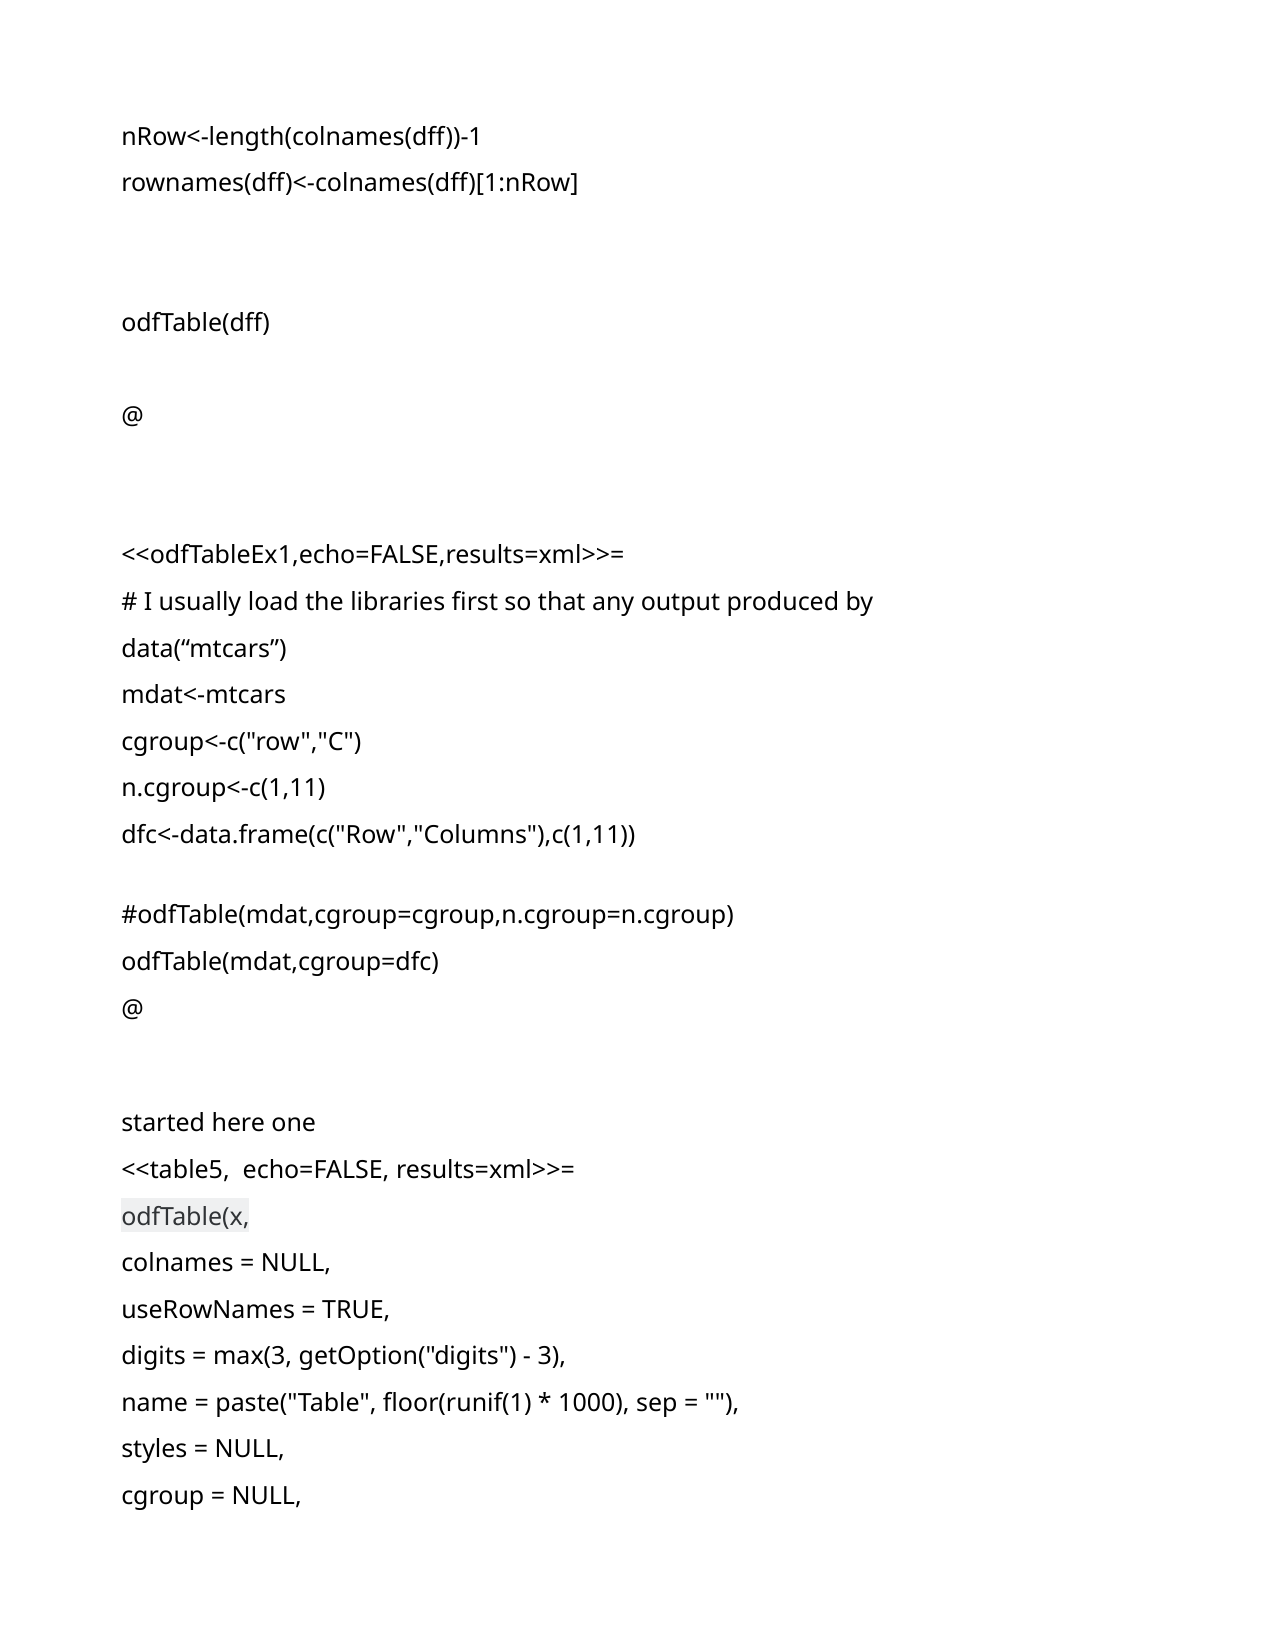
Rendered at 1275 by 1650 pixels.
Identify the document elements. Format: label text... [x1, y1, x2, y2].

text digits = max(3, getOption("digits") - 3), [121, 1338, 1158, 1372]
text name = paste("Table", floor(runif(1) * 1000), sep = ""), [121, 1384, 1158, 1418]
text mdat<-mtcars [121, 677, 1158, 711]
text odfTable(dff) [121, 304, 1158, 338]
text cgroup<-c("row","C") [121, 723, 1158, 757]
text cgroup = NULL, [121, 1477, 1158, 1512]
text odfTable(mdat,cgroup=dfc) [121, 944, 1158, 978]
text data(“mtcars”) [121, 630, 1158, 664]
text rownames(dff)<-colnames(dff)[1:nRow] [121, 165, 1158, 199]
text useRowNames = TRUE, [121, 1291, 1158, 1325]
text @ [121, 397, 1158, 432]
text styles = NULL, [121, 1431, 1158, 1465]
text #odfTable(mdat,cgroup=cgroup,n.cgroup=n.cgroup) [121, 897, 1158, 931]
text n.cgroup<-c(1,11) [121, 770, 1158, 804]
text <<odfTableEx1,echo=FALSE,results=xml>>= [121, 537, 1158, 571]
text started here one [121, 1105, 1158, 1139]
text # I usually load the libraries first so that any output produced by [121, 584, 1158, 618]
text @ [121, 990, 1158, 1024]
text nRow<-length(colnames(dff))-1 [121, 118, 1158, 152]
text <<table5, echo=FALSE, results=xml>>= [121, 1152, 1158, 1186]
text dfc<-data.frame(c("Row","Columns"),c(1,11)) [121, 817, 1158, 851]
text colnames = NULL, [121, 1245, 1158, 1279]
text odfTable(x, [121, 1198, 1158, 1232]
